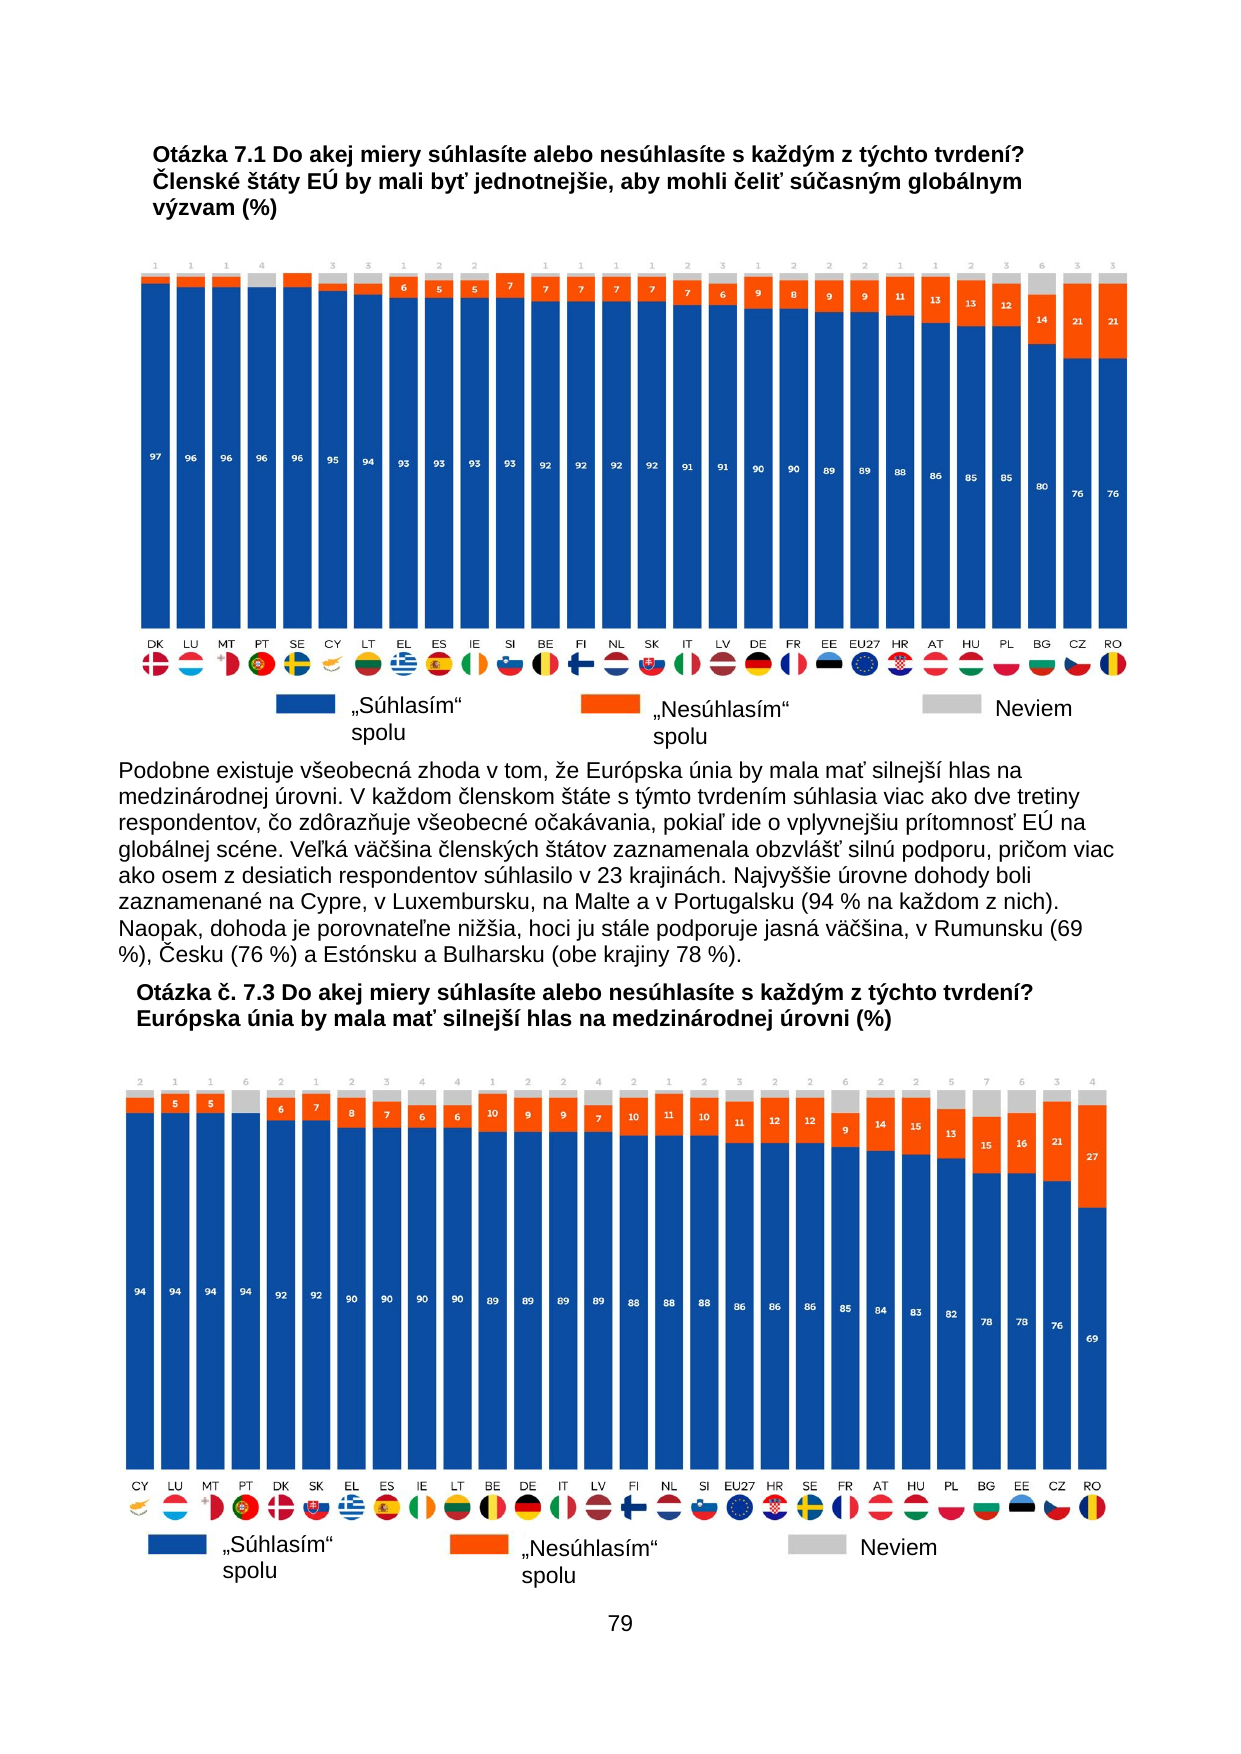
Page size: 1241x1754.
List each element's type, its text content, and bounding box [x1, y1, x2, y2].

picture [118, 1070, 1108, 1560]
picture [274, 690, 985, 719]
text Podobne existuje všeobecná zhoda v tom, že Európska únia by mala mať silnejší hlas na medzinárodnej úrovni. V každom členskom štáte s týmto tvrdením súhlasia viac ako dve tretiny respondentov, čo zdôrazňuje všeobecné očakávania, pokiaľ ide o vplyvnejšiu prítomnosť EÚ na globálnej scéne. Veľká väčšina členských štátov zaznamenala obzvlášť silnú podporu, pričom viac ako osem z desiatich respondentov súhlasilo v 23 krajinách. Najvyššie úrovne dohody boli zaznamenané na Cypre, v Luxembursku, na Malte a v Portugalsku (94 % na každom z nich). Naopak, dohoda je porovnateľne nižšia, hoci ju stále podporuje jasná väčšina, v Rumunsku (69 %), Česku (76 %) a Estónsku a Bulharsku (obe krajiny 78 %). [118, 124, 1122, 967]
picture [134, 256, 1133, 682]
